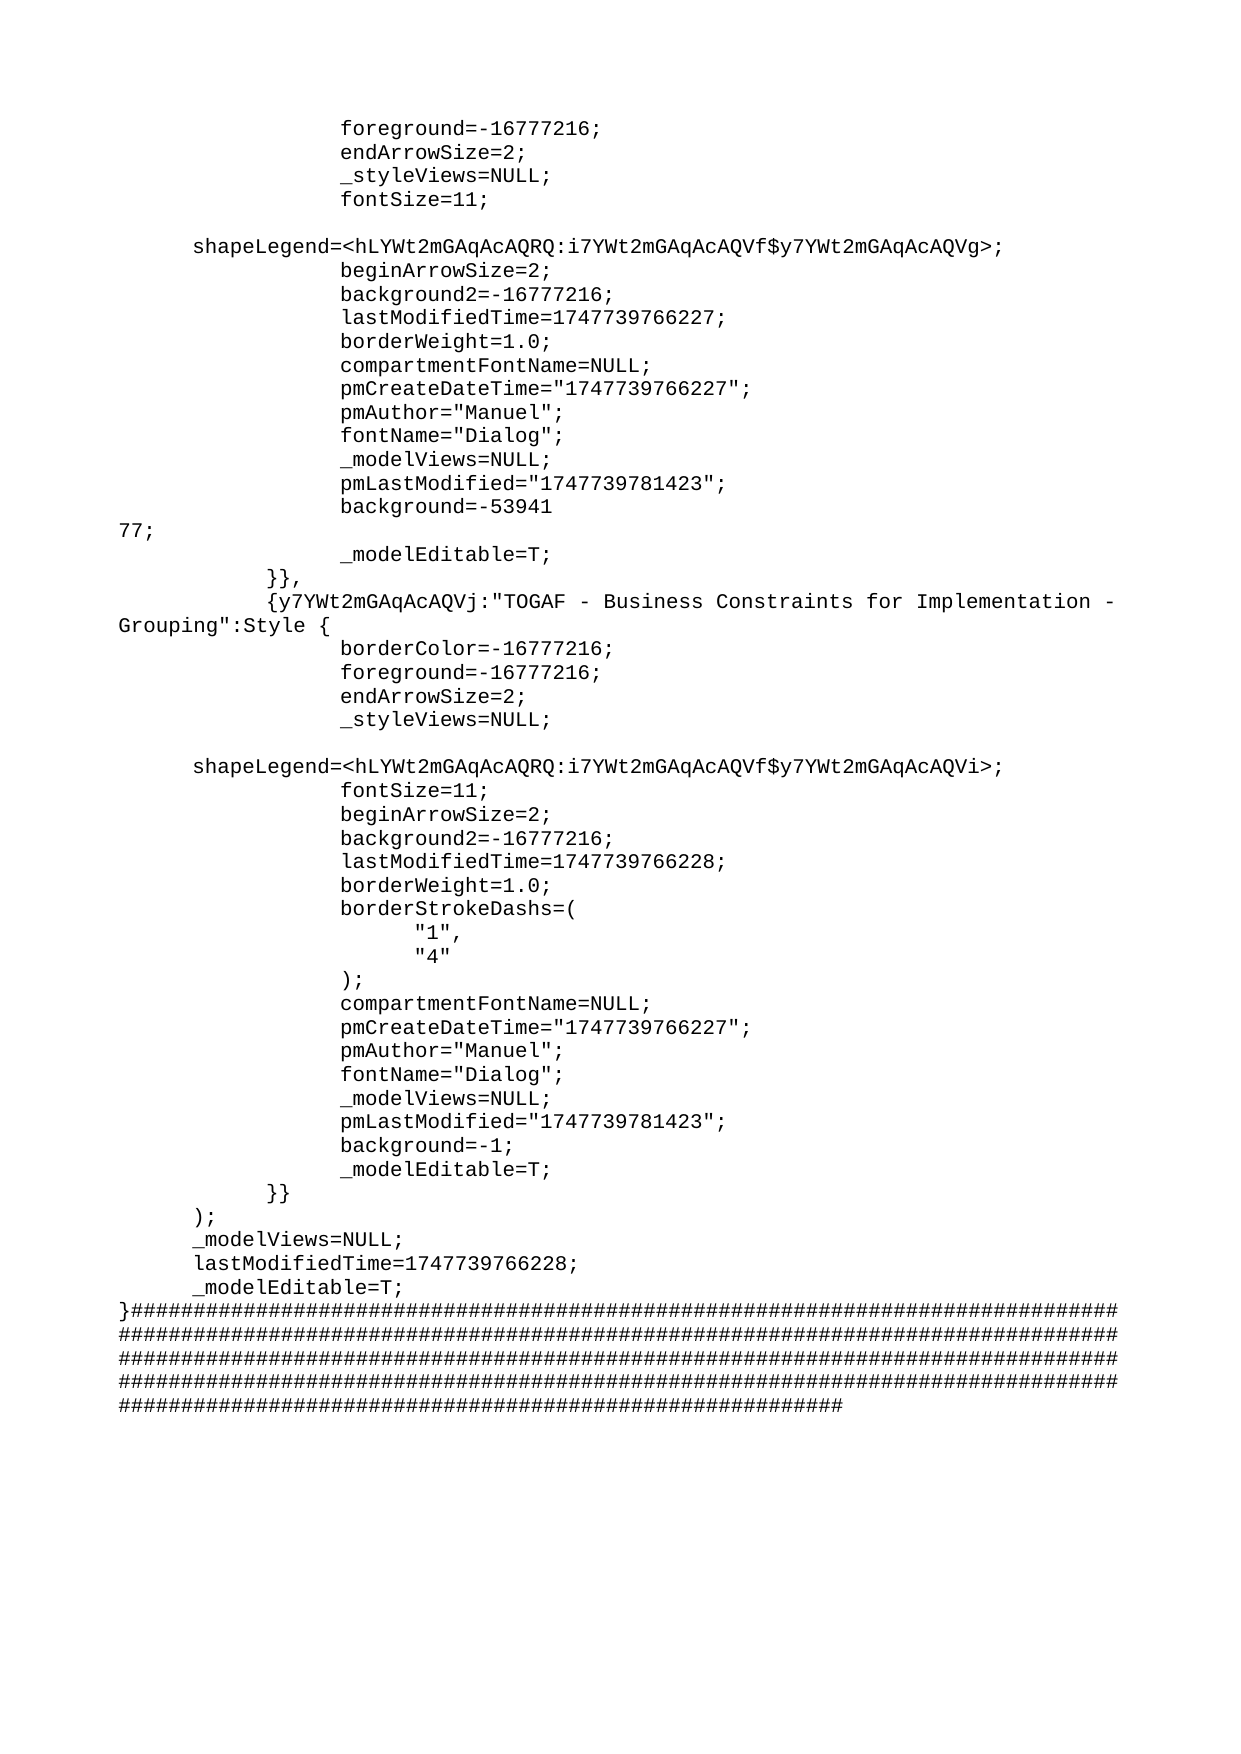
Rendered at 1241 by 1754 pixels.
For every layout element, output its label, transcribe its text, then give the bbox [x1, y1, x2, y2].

text foreground=-16777216; endArrowSize=2; _styleViews=NULL; fontSize=11; shapeLegend=<hLYWt2mGAqAcAQRQ:i7YWt2mGAqAcAQVf$y7YWt2mGAqAcAQVg>; beginArrowSize=2; background2=-16777216; lastModifiedTime=1747739766227; borderWeight=1.0; compartmentFontName=NULL; pmCreateDateTime="1747739766227"; pmAuthor="Manuel"; fontName="Dialog"; _modelViews=NULL; pmLastModified="1747739781423"; background=-53941 [118, 118, 1122, 520]
text 77; _modelEditable=T; }}, {y7YWt2mGAqAcAQVj:"TOGAF - Business Constraints for Implementation - Grouping":Style { borderColor=-16777216; foreground=-16777216; endArrowSize=2; _styleViews=NULL; shapeLegend=<hLYWt2mGAqAcAQRQ:i7YWt2mGAqAcAQVf$y7YWt2mGAqAcAQVi>; fontSize=11; beginArrowSize=2; background2=-16777216; lastModifiedTime=1747739766228; borderWeight=1.0; borderStrokeDashs=( "1", "4" ); compartmentFontName=NULL; pmCreateDateTime="1747739766227"; pmAuthor="Manuel"; fontName="Dialog"; _modelViews=NULL; pmLastModified="1747739781423"; background=-1; _modelEditable=T; }} ); _modelViews=NULL; lastModifiedTime=1747739766228; _modelEditable=T; }######################################################################################################################################################################################################################################################################################################################################################################################### [118, 520, 1122, 1419]
